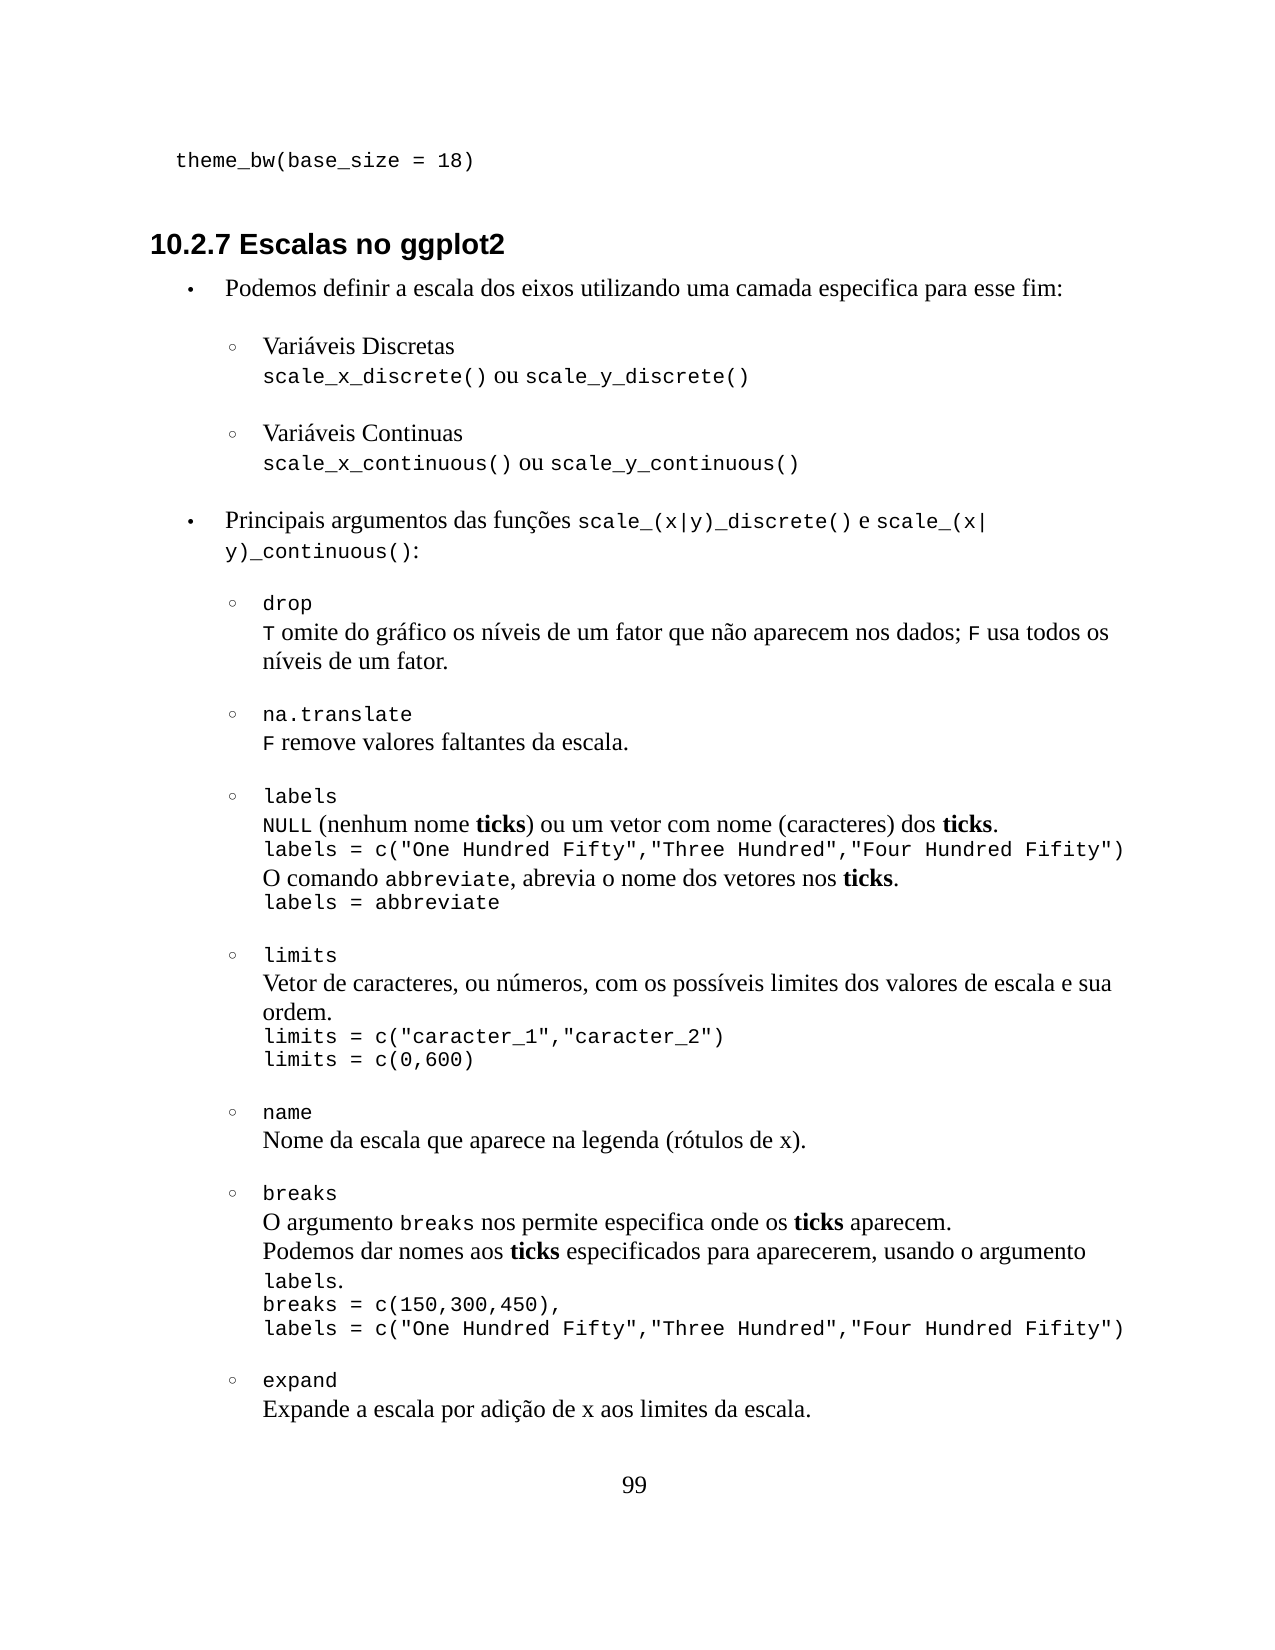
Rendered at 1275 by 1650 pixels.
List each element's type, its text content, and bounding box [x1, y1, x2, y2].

list Principais argumentos das funções scale_(x|y)_discrete() e scale_(x|y)_continuous(): [187, 505, 1125, 593]
text theme_bw(base_size = 18) [150, 150, 1125, 174]
list Podemos definir a escala dos eixos utilizando uma camada especifica para esse fim: [187, 273, 1125, 331]
list expand Expande a escala por adição de x aos limites da escala. [225, 1371, 1125, 1423]
list limits Vetor de caracteres, ou números, com os possíveis limites dos valores de escala e sua ordem. limits = c("caracter_1","caracter_2") limits = c(0,600) [225, 944, 1125, 1102]
list labels NULL (nenhum nome ticks) ou um vetor com nome (caracteres) dos ticks. labels = c("One Hundred Fifty","Three Hundred","Four Hundred Fifity") O comando abbreviate, abrevia o nome dos vetores nos ticks. labels = abbreviate [225, 786, 1125, 944]
list drop T omite do gráfico os níveis de um fator que não aparecem nos dados; F usa todos os níveis de um fator. [225, 593, 1125, 704]
list name Nome da escala que aparece na legenda (rótulos de x). [225, 1102, 1125, 1183]
list Variáveis Discretas scale_x_discrete() ou scale_y_discrete() [225, 331, 1125, 418]
list Variáveis Continuas scale_x_continuous() ou scale_y_continuous() [225, 418, 1125, 505]
subtitle 10.2.7 Escalas no ggplot2 [150, 227, 1125, 261]
list na.translate F remove valores faltantes da escala. [225, 704, 1125, 786]
list breaks O argumento breaks nos permite especifica onde os ticks aparecem. Podemos dar nomes aos ticks especificados para aparecerem, usando o argumento labels. breaks = c(150,300,450), labels = c("One Hundred Fifty","Three Hundred","Four Hundred Fifity") [225, 1183, 1125, 1371]
